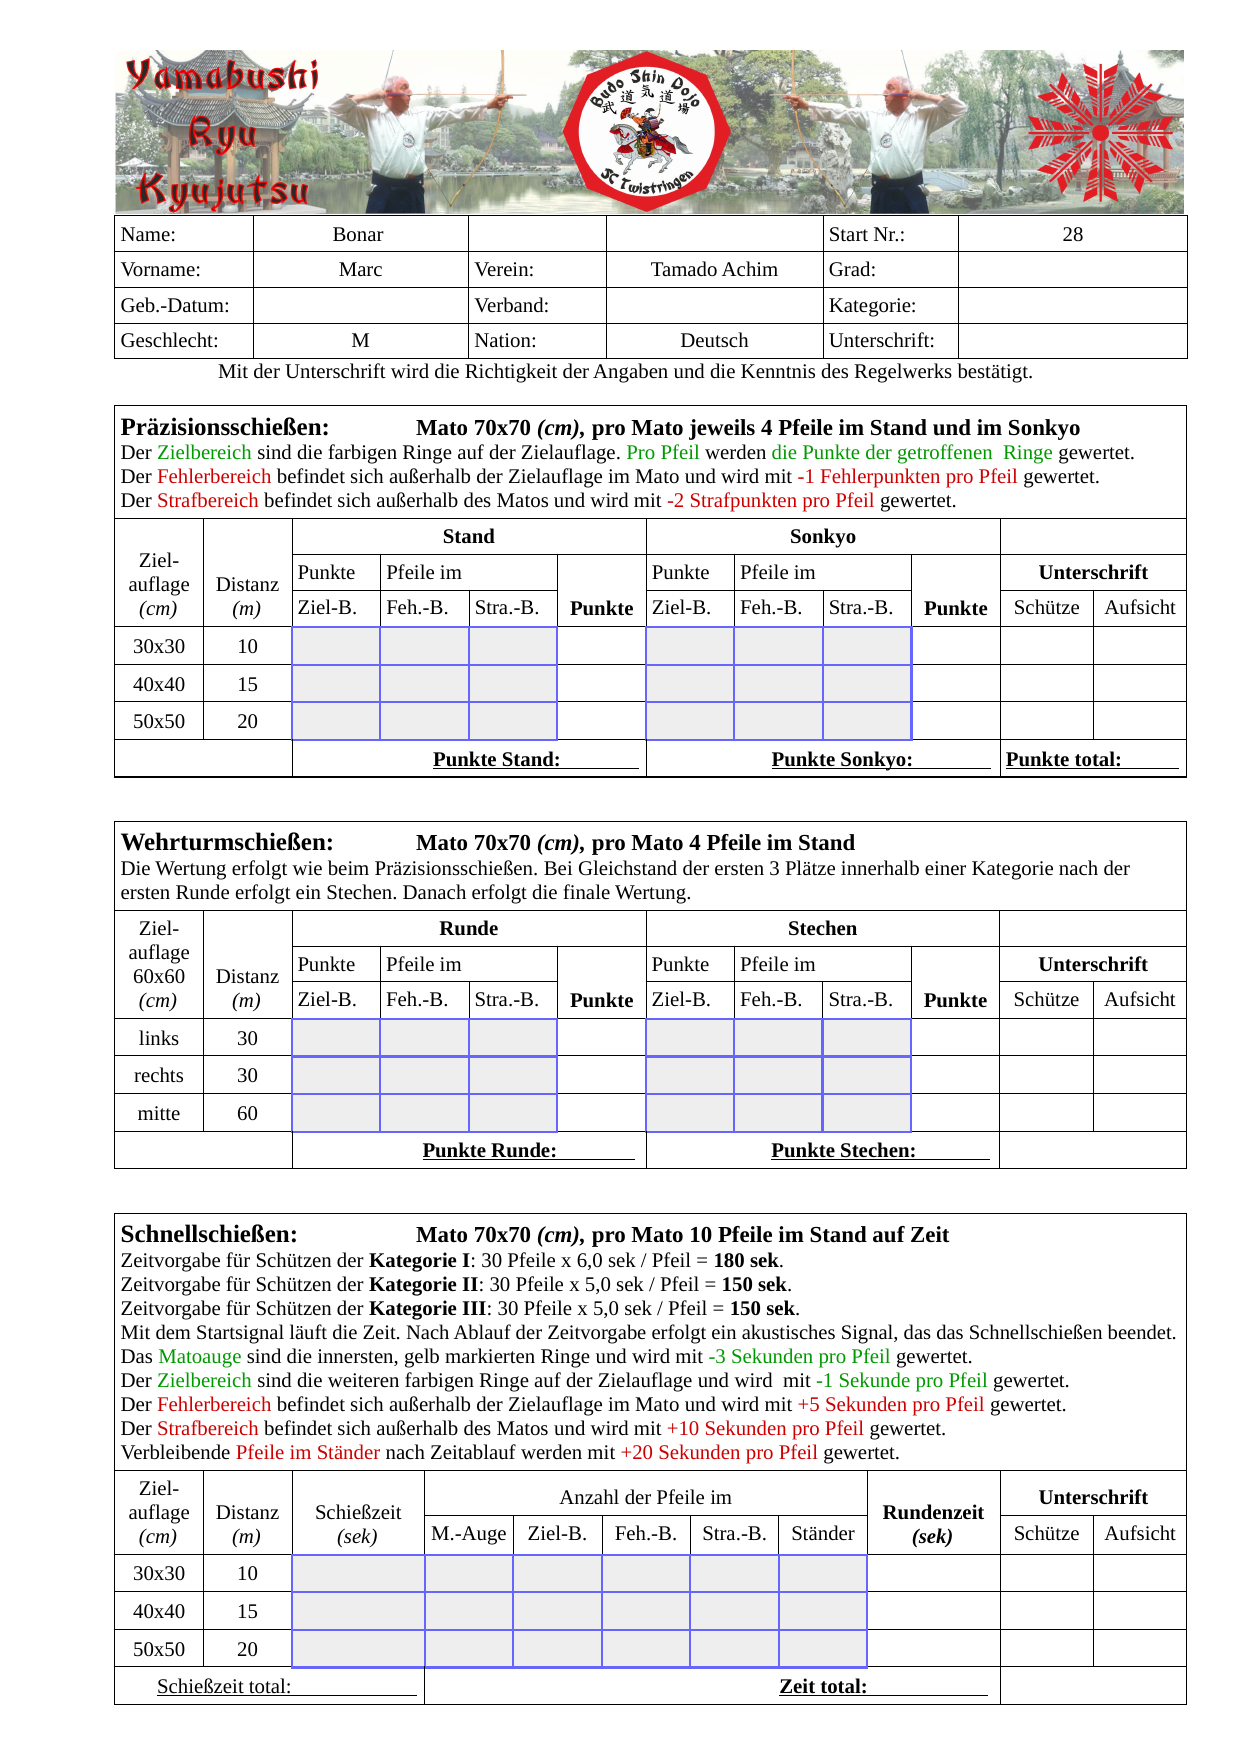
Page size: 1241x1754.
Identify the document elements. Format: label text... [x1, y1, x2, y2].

table_cell Pfeile im [735, 555, 911, 589]
table_cell [470, 703, 556, 739]
table_cell [558, 1056, 645, 1093]
table_cell Kategorie: [824, 288, 958, 322]
table_cell [959, 324, 1187, 358]
table_cell Ziel-B. [514, 1516, 602, 1553]
table_cell Feh.-B. [603, 1516, 690, 1553]
table_cell Stra.-B. [470, 982, 557, 1018]
table_cell [1000, 1056, 1093, 1093]
table_cell Feh.-B. [381, 982, 469, 1018]
table_cell [735, 1095, 821, 1131]
table_cell [735, 628, 822, 664]
table_cell [293, 1058, 379, 1093]
table_cell [470, 628, 556, 664]
table_cell [959, 252, 1187, 287]
table_cell Punkte Sonkyo: [647, 740, 1000, 776]
table_cell [514, 1631, 601, 1666]
table_cell Tamado Achim [607, 252, 823, 287]
table_cell [1094, 1555, 1186, 1591]
table_cell Ziel-auflage 60x60 (cm) [115, 911, 203, 1018]
table_cell Schütze [1001, 1516, 1093, 1553]
table_cell [824, 1095, 910, 1131]
table_cell Vorname: [115, 252, 253, 287]
table_cell [293, 1631, 424, 1666]
table_cell Aufsicht [1094, 591, 1186, 626]
table_cell [381, 628, 468, 664]
table_cell [426, 1631, 512, 1666]
table_cell [735, 703, 822, 739]
table_cell Feh.-B. [735, 982, 822, 1018]
table_cell Ziel-B. [647, 982, 734, 1018]
table_cell [293, 666, 379, 701]
table_cell 10 [204, 1555, 291, 1591]
table_cell [1001, 519, 1186, 554]
table_cell [647, 703, 733, 739]
table_cell [913, 627, 1000, 664]
table_cell [1001, 1555, 1093, 1591]
table_cell [868, 1555, 1000, 1591]
table_cell rechts [115, 1056, 203, 1093]
table_cell Sonkyo [647, 519, 1000, 554]
table_cell [115, 740, 292, 776]
table_cell [558, 1094, 645, 1131]
table_cell 60 [204, 1094, 291, 1131]
table_cell [959, 288, 1187, 322]
table_cell 30x30 [115, 1555, 203, 1591]
table_cell [868, 1592, 1000, 1629]
table_cell [426, 1556, 512, 1591]
table_cell 30x30 [115, 627, 203, 664]
picture [115, 50, 1184, 214]
table_cell Rundenzeit (sek) [868, 1471, 1000, 1553]
table_cell [603, 1593, 689, 1629]
table_cell Verband: [469, 288, 606, 322]
table_cell Punkte [912, 947, 999, 1018]
table_cell [293, 1020, 379, 1055]
table_cell [647, 1095, 733, 1131]
table_cell [603, 1556, 689, 1591]
table_cell Stand [293, 519, 646, 554]
table_cell Unterschrift: [824, 324, 958, 358]
table_cell [293, 1095, 379, 1131]
table_cell 40x40 [115, 1592, 203, 1629]
table_cell Schießzeit total: [115, 1667, 424, 1704]
table_cell links [115, 1019, 203, 1055]
table_cell [1001, 702, 1093, 739]
table_cell [913, 702, 1000, 739]
table_cell [514, 1556, 601, 1591]
table_cell Punkte [558, 947, 646, 1018]
table_cell Zeit total: [425, 1667, 1000, 1704]
table_cell Punkte [558, 555, 646, 626]
table_header Schnellschießen: Mato 70x70 (cm), pro Mato 10 Pfeile im Stand auf Zeit Zeitvorgabe für Schützen der Kategorie I: 30 Pfeile x 6,0 sek / Pfeil = 180 sek. Zeitvorgabe für Schützen der Kategorie II: 30 Pfeile x 5,0 sek / Pfeil = 150 sek. Zeitvorgabe für Schützen der Kategorie III: 30 Pfeile x 5,0 sek / Pfeil = 150 sek. Mit dem Startsignal läuft die Zeit. Nach Ablauf der Zeitvorgabe erfolgt ein akustisches Signal, das das Schnellschießen beendet. Das Matoauge sind die innersten, gelb markierten Ringe und wird mit -3 Sekunden pro Pfeil gewertet. Der Zielbereich sind die weiteren farbigen Ringe auf der Zielauflage und wird mit -1 Sekunde pro Pfeil gewertet. Der Fehlerbereich befindet sich außerhalb der Zielauflage im Mato und wird mit +5 Sekunden pro Pfeil gewertet. Der Strafbereich befindet sich außerhalb des Matos und wird mit +10 Sekunden pro Pfeil gewertet. Verbleibende Pfeile im Ständer nach Zeitablauf werden mit +20 Sekunden pro Pfeil gewertet. [115, 1214, 1186, 1470]
table_cell [913, 665, 1000, 701]
table_cell [780, 1631, 866, 1666]
table_cell 15 [204, 665, 291, 701]
table_cell [470, 1095, 556, 1131]
table_cell [1001, 1592, 1093, 1629]
table_cell [824, 1020, 910, 1055]
table_cell [735, 1058, 821, 1093]
table_cell [381, 1095, 468, 1131]
table_cell [293, 1556, 424, 1591]
table_cell [824, 1058, 910, 1093]
table_cell [824, 628, 910, 664]
table_cell Marc [254, 252, 468, 287]
table_header Bonar [254, 216, 468, 251]
table_cell Stra.-B. [824, 591, 911, 626]
table_cell Punkte [293, 947, 380, 981]
table_cell [381, 666, 468, 701]
table_cell [558, 702, 645, 739]
table_cell [470, 1020, 556, 1055]
table_cell Schütze [1001, 591, 1093, 626]
table_cell Verein: [469, 252, 606, 287]
table_cell 50x50 [115, 1630, 203, 1666]
table_cell Unterschrift [1001, 1471, 1186, 1515]
table_header 28 [959, 216, 1187, 251]
table_cell Distanz (m) [204, 519, 292, 626]
table_header Präzisionsschießen: Mato 70x70 (cm), pro Mato jeweils 4 Pfeile im Stand und im Sonkyo Der Zielbereich sind die farbigen Ringe auf der Zielauflage. Pro Pfeil werden die Punkte der getroffenen Ringe gewertet. Der Fehlerbereich befindet sich außerhalb der Zielauflage im Mato und wird mit -1 Fehlerpunkten pro Pfeil gewertet. Der Strafbereich befindet sich außerhalb des Matos und wird mit -2 Strafpunkten pro Pfeil gewertet. [115, 406, 1186, 518]
table_cell Ziel-auflage (cm) [115, 1471, 203, 1553]
table_cell [558, 1019, 645, 1055]
table_cell 30 [204, 1056, 291, 1093]
table_cell Distanz (m) [204, 1471, 292, 1553]
table_cell [647, 1020, 733, 1055]
table_cell Punkte [647, 947, 734, 981]
table_cell [824, 703, 910, 739]
table_cell Anzahl der Pfeile im [425, 1471, 867, 1515]
table_cell [1000, 911, 1186, 946]
table_cell [1001, 627, 1093, 664]
table_cell 20 [204, 702, 291, 739]
table_cell [1094, 627, 1186, 664]
table_cell Punkte [912, 555, 1000, 626]
table_cell M.-Auge [425, 1516, 513, 1553]
table_cell Punkte Stand: [293, 740, 646, 776]
table_cell [381, 1020, 468, 1055]
table_cell [1094, 665, 1186, 701]
table_cell Distanz (m) [204, 911, 292, 1018]
table_cell [381, 1058, 468, 1093]
table_cell [912, 1094, 999, 1131]
table_cell Grad: [824, 252, 958, 287]
table_cell Aufsicht [1094, 982, 1186, 1018]
table_cell Stechen [647, 911, 999, 946]
table_cell [115, 1132, 292, 1168]
table_cell Geb.-Datum: [115, 288, 253, 322]
table_cell [1001, 1667, 1186, 1704]
table_header [469, 216, 606, 251]
table_cell Stra.-B. [691, 1516, 778, 1553]
table_cell [691, 1631, 778, 1666]
table_cell Ziel-B. [293, 591, 380, 626]
table_cell Pfeile im [381, 947, 557, 981]
table_cell [558, 627, 645, 664]
table_cell [691, 1593, 778, 1629]
table_cell M [254, 324, 468, 358]
table_cell Unterschrift [1001, 555, 1186, 589]
table_cell Pfeile im [735, 947, 911, 981]
text Mit der Unterschrift wird die Richtigkeit der Angaben und die Kenntnis des Regelwerks bestätigt. [128, 359, 1123, 383]
table_cell Feh.-B. [735, 591, 823, 626]
table_cell [254, 288, 468, 322]
table_cell Deutsch [607, 324, 823, 358]
table_cell Ständer [779, 1516, 867, 1553]
table_cell Feh.-B. [381, 591, 469, 626]
table_cell Stra.-B. [470, 591, 557, 626]
table_cell [1001, 1630, 1093, 1666]
table_cell [735, 1020, 821, 1055]
table_cell [293, 1593, 424, 1629]
table_cell [603, 1631, 689, 1666]
table_cell [1094, 1019, 1186, 1055]
table_cell [1094, 702, 1186, 739]
table_cell [1094, 1056, 1186, 1093]
table_header Wehrturmschießen: Mato 70x70 (cm), pro Mato 4 Pfeile im Stand Die Wertung erfolgt wie beim Präzisionsschießen. Bei Gleichstand der ersten 3 Plätze innerhalb einer Kategorie nach der ersten Runde erfolgt ein Stechen. Danach erfolgt die finale Wertung. [115, 822, 1186, 910]
table_cell [1094, 1094, 1186, 1131]
table_cell Schütze [1000, 982, 1093, 1018]
table_cell Runde [293, 911, 646, 946]
table_cell [470, 666, 556, 701]
table_cell 40x40 [115, 665, 203, 701]
table_cell [1094, 1592, 1186, 1629]
table_cell [647, 1058, 733, 1093]
table_cell Nation: [469, 324, 606, 358]
table_cell [735, 666, 822, 701]
table_header Name: [115, 216, 253, 251]
table_cell Ziel-B. [293, 982, 380, 1018]
table_cell Punkte Stechen: [647, 1132, 999, 1168]
table_cell [470, 1058, 556, 1093]
table_cell [514, 1593, 601, 1629]
table_cell Punkte total: [1001, 740, 1186, 776]
table_cell [780, 1593, 866, 1629]
table_cell 30 [204, 1019, 291, 1055]
table_cell [293, 703, 379, 739]
table_cell [647, 628, 733, 664]
table_cell mitte [115, 1094, 203, 1131]
table_cell Unterschrift [1000, 947, 1186, 981]
table_cell [868, 1630, 1000, 1666]
table_cell Ziel-auflage (cm) [115, 519, 203, 626]
table_cell [381, 703, 468, 739]
table_cell 15 [204, 1592, 291, 1629]
table_cell [426, 1593, 512, 1629]
table_cell [1001, 665, 1093, 701]
table_cell Punkte [293, 555, 380, 589]
table_cell Punkte Runde: [293, 1132, 646, 1168]
table_cell Geschlecht: [115, 324, 253, 358]
table_cell Stra.-B. [823, 982, 911, 1018]
table_cell 10 [204, 627, 291, 664]
table_cell Pfeile im [381, 555, 557, 589]
table_cell Ziel-B. [647, 591, 734, 626]
table_cell [912, 1056, 999, 1093]
table_cell [293, 628, 379, 664]
table_cell [912, 1019, 999, 1055]
table_cell 50x50 [115, 702, 203, 739]
table_cell [558, 665, 645, 701]
table_cell Aufsicht [1094, 1516, 1186, 1553]
table_cell [1000, 1132, 1186, 1168]
table_header [607, 216, 823, 251]
table_cell [691, 1556, 778, 1591]
table_cell [607, 288, 823, 322]
table_cell [780, 1556, 866, 1591]
table_cell [1094, 1630, 1186, 1666]
table_header Start Nr.: [824, 216, 958, 251]
table_cell 20 [204, 1630, 291, 1666]
table_cell [647, 666, 733, 701]
table_cell [824, 666, 910, 701]
table_cell [1000, 1094, 1093, 1131]
table_cell [1000, 1019, 1093, 1055]
table_cell Schießzeit (sek) [293, 1471, 424, 1553]
table_cell Punkte [647, 555, 734, 589]
